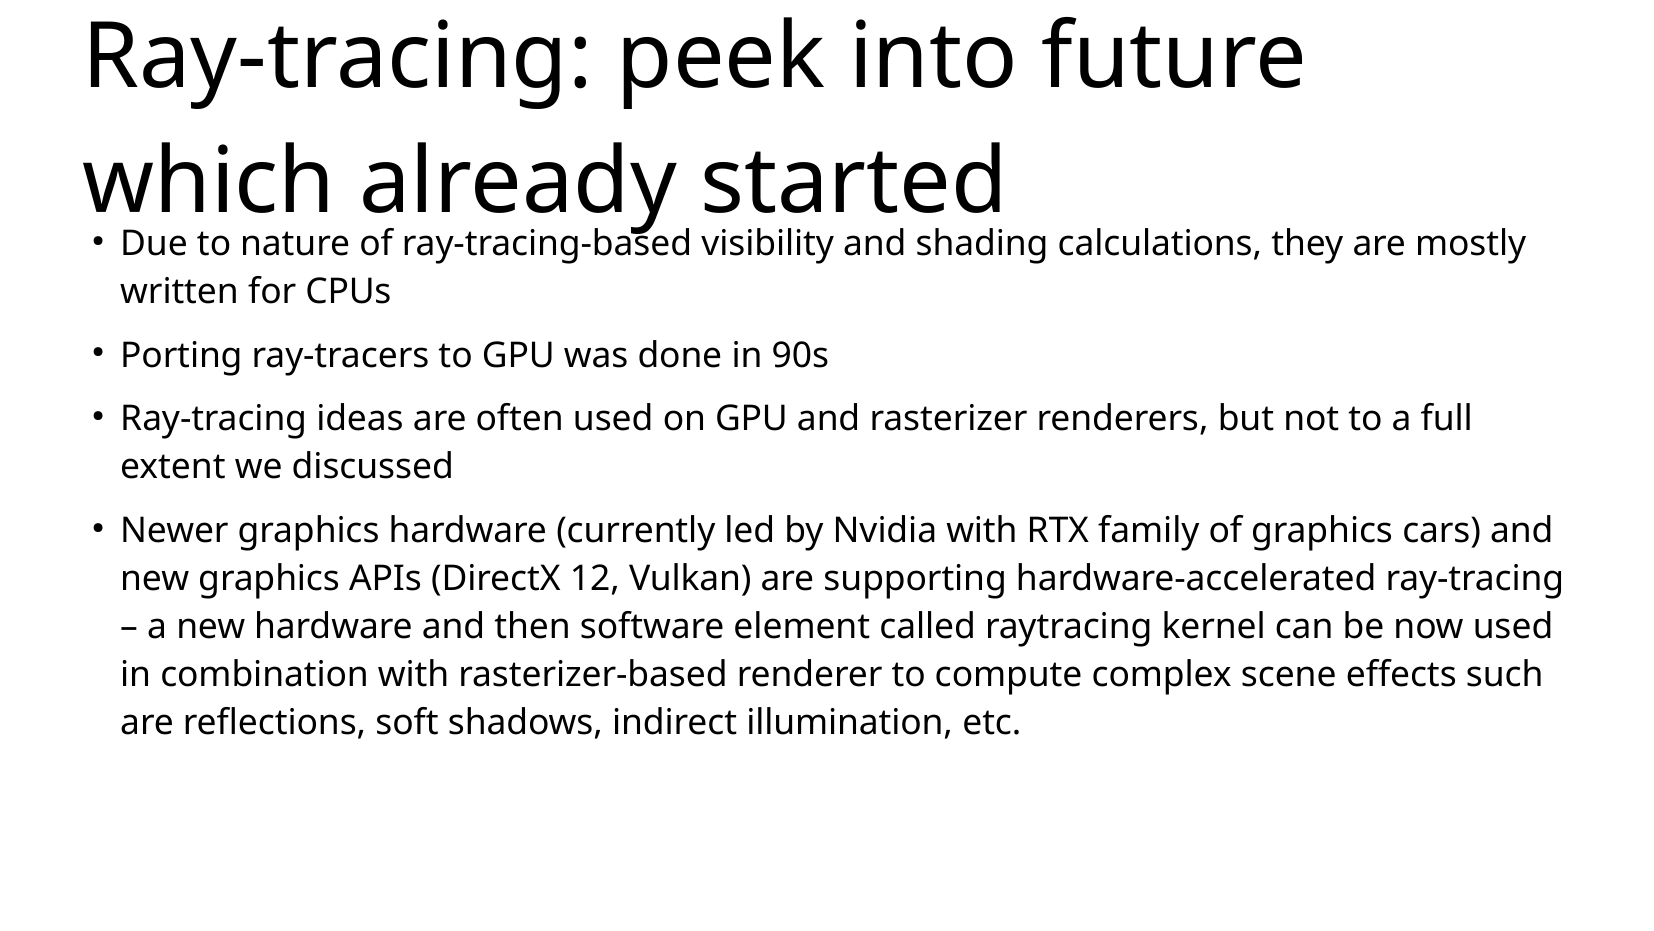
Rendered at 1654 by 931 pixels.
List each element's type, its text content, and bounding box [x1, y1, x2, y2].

list Due to nature of ray-tracing-based visibility and shading calculations, they are mostly written for CPUs Porting ray-tracers to GPU was done in 90s Ray-tracing ideas are often used on GPU and rasterizer renderers, but not to a full extent we discussed Newer graphics hardware (currently led by Nvidia with RTX family of graphics cars) and new graphics APIs (DirectX 12, Vulkan) are supporting hardware-accelerated ray-tracing – a new hardware and then software element called raytracing kernel can be now used in combination with rasterizer-based renderer to compute complex scene effects such are reflections, soft shadows, indirect illumination, etc. [82, 217, 1571, 758]
title Ray-tracing: peek into future which already started [82, 0, 1571, 217]
